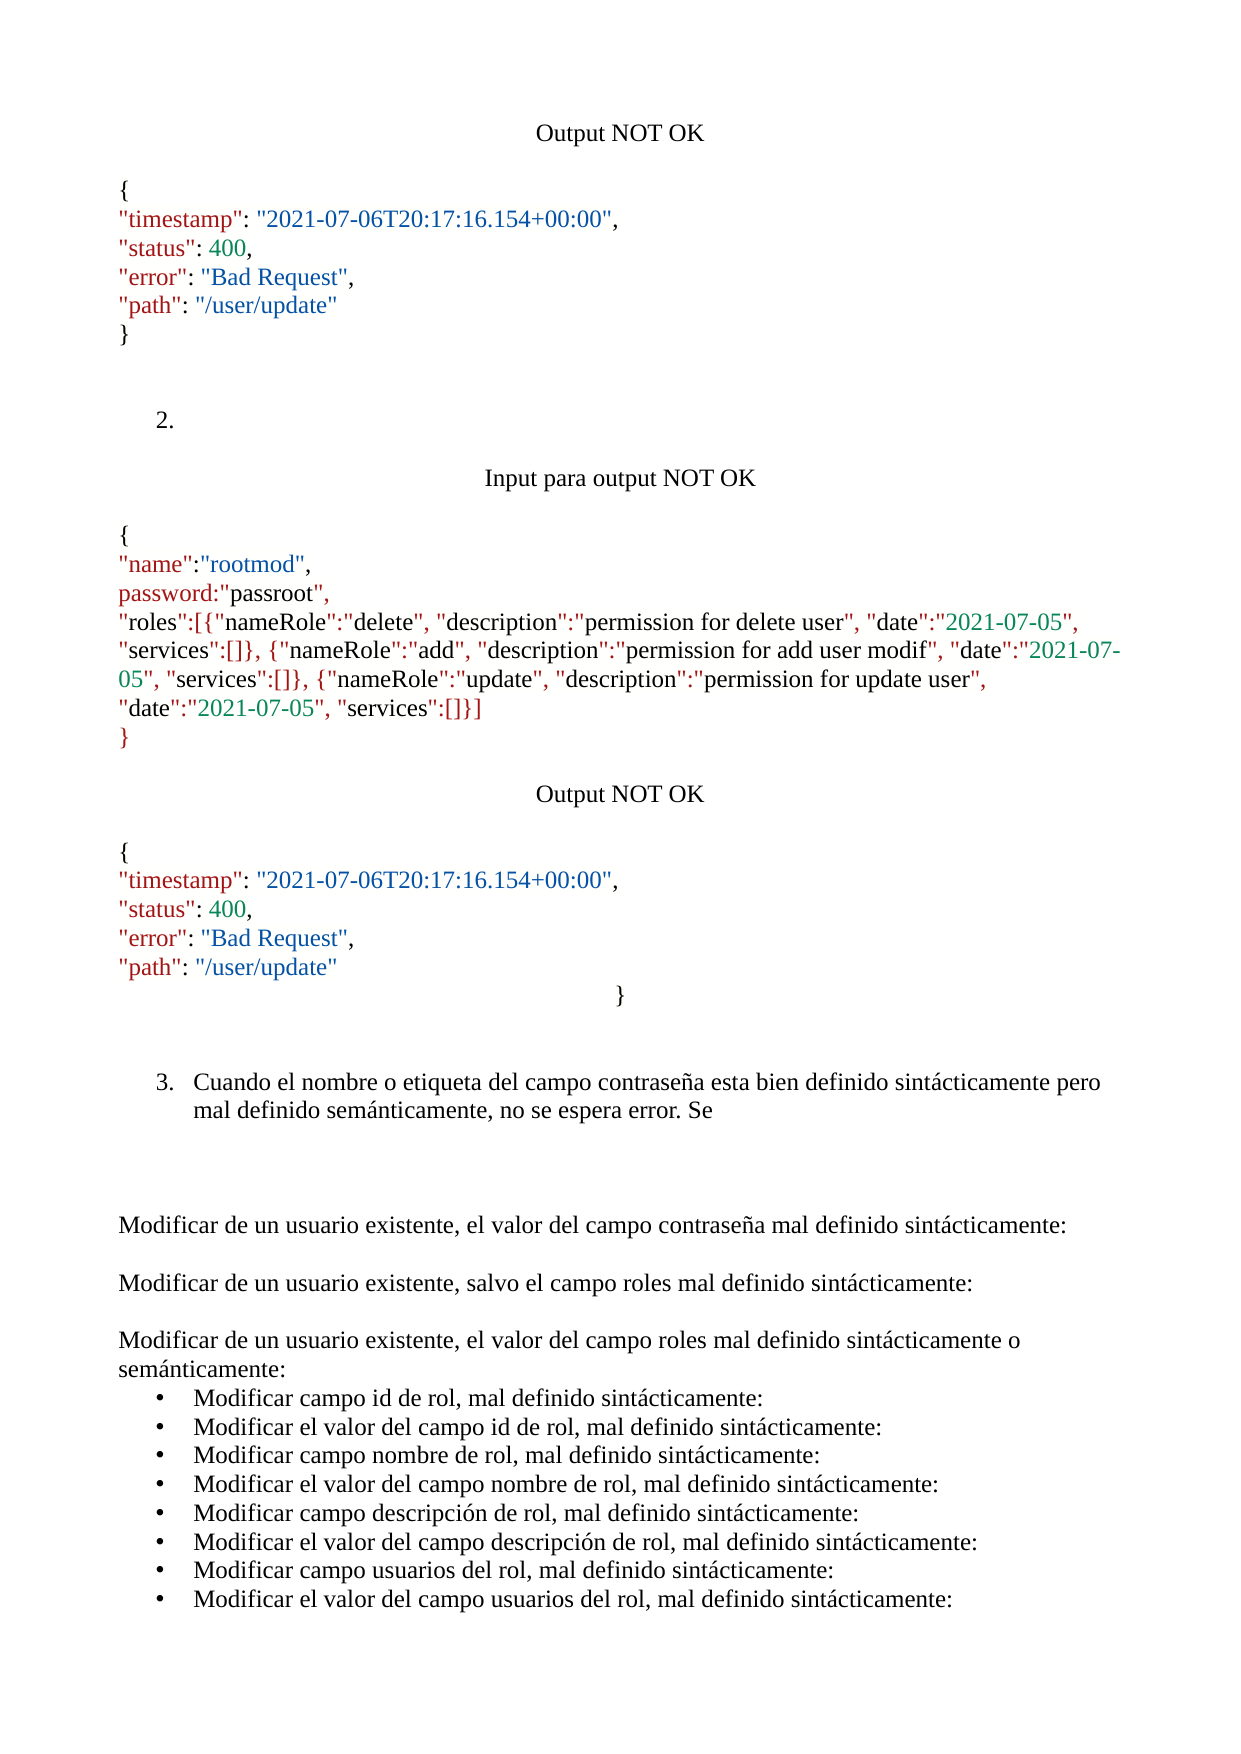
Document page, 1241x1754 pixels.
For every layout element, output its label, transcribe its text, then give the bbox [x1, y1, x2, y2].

text Input para output NOT OK [118, 463, 1122, 492]
text } [118, 319, 1122, 348]
text Modificar de un usuario existente, el valor del campo contraseña mal definido sintácticamente: [118, 1211, 1122, 1239]
text Modificar de un usuario existente, salvo el campo roles mal definido sintácticamente: [118, 1268, 1122, 1297]
text "timestamp": "2021-07-06T20:17:16.154+00:00", [118, 866, 1122, 894]
list Modificar campo nombre de rol, mal definido sintácticamente: [156, 1441, 1122, 1469]
text Output NOT OK [118, 118, 1122, 147]
text } [118, 722, 1122, 751]
text "path": "/user/update" [118, 952, 1122, 981]
list Modificar el valor del campo descripción de rol, mal definido sintácticamente: [156, 1527, 1122, 1556]
list Cuando el nombre o etiqueta del campo contraseña esta bien definido sintácticamente pero mal definido semánticamente, no se espera error. Se [156, 1067, 1122, 1124]
text { [118, 521, 1122, 549]
text "timestamp": "2021-07-06T20:17:16.154+00:00", [118, 204, 1122, 233]
text Output NOT OK [118, 779, 1122, 808]
text "error": "Bad Request", [118, 262, 1122, 291]
text "path": "/user/update" [118, 291, 1122, 319]
text password:"passroot", [118, 578, 1122, 607]
text } [118, 981, 1122, 1009]
text "roles":[{"nameRole":"delete", "description":"permission for delete user", "date":"2021-07-05", "services":[]}, {"nameRole":"add", "description":"permission for add user modif", "date":"2021-07-05", "services":[]}, {"nameRole":"update", "description":"permission for update user", "date":"2021-07-05", "services":[]}] [118, 607, 1122, 722]
list Modificar campo descripción de rol, mal definido sintácticamente: [156, 1498, 1122, 1527]
list Modificar el valor del campo usuarios del rol, mal definido sintácticamente: [156, 1584, 1122, 1613]
text "status": 400, [118, 894, 1122, 923]
text Modificar de un usuario existente, el valor del campo roles mal definido sintácticamente o semánticamente: [118, 1326, 1122, 1383]
text { [118, 837, 1122, 866]
list Modificar campo id de rol, mal definido sintácticamente: [156, 1383, 1122, 1412]
list Modificar el valor del campo nombre de rol, mal definido sintácticamente: [156, 1469, 1122, 1498]
list Modificar campo usuarios del rol, mal definido sintácticamente: [156, 1556, 1122, 1584]
list Modificar el valor del campo id de rol, mal definido sintácticamente: [156, 1412, 1122, 1441]
text { [118, 176, 1122, 204]
text "status": 400, [118, 233, 1122, 262]
text "error": "Bad Request", [118, 923, 1122, 952]
text "name":"rootmod", [118, 549, 1122, 578]
